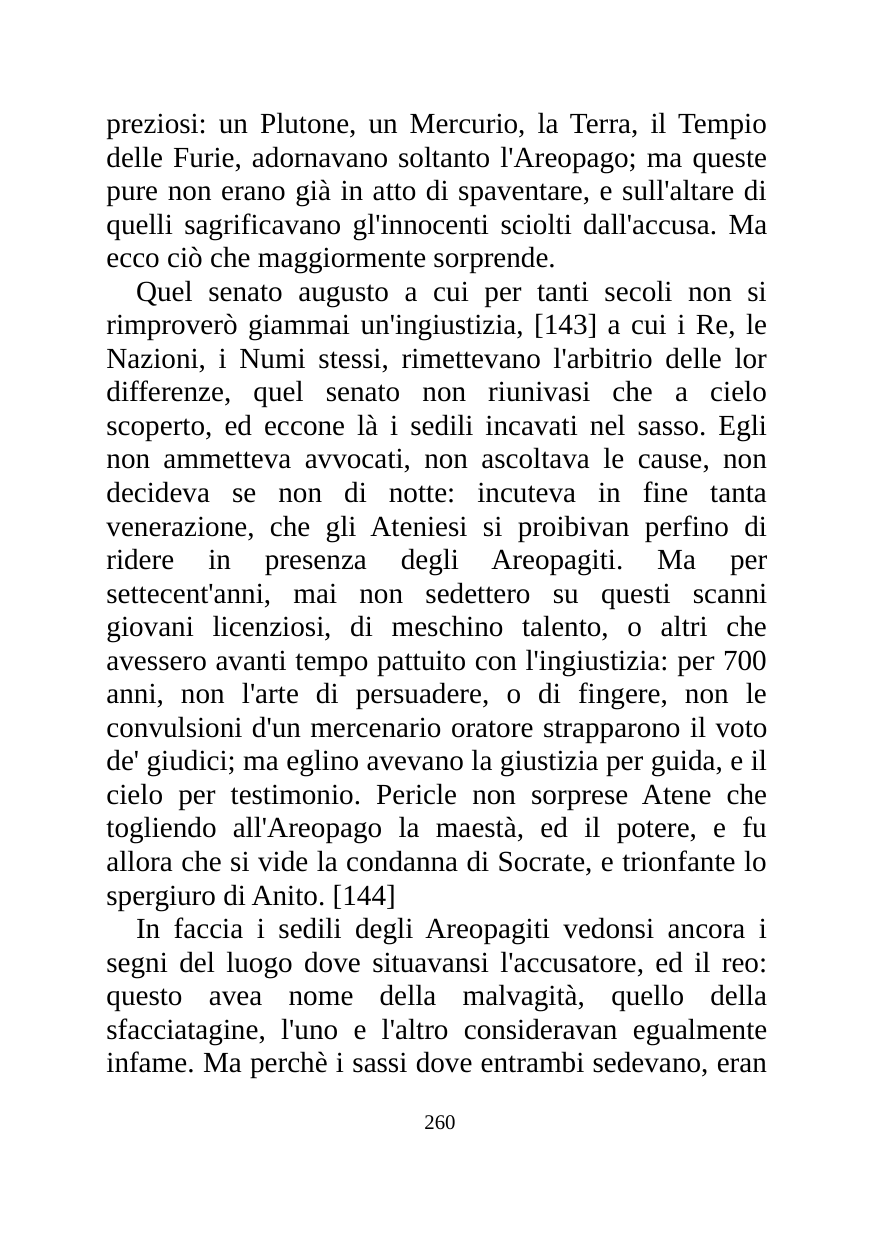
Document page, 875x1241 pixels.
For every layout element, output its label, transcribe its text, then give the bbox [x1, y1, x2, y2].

text preziosi: un Plutone, un Mercurio, la Terra, il Tempio delle Furie, adornavano soltanto l'Areopago; ma queste pure non erano già in atto di spaventare, e sull'altare di quelli sagrificavano gl'innocenti sciolti dall'accusa. Ma ecco ciò che maggiormente sorprende. [106, 106, 768, 274]
text Quel senato augusto a cui per tanti secoli non si rimproverò giammai un'ingiustizia, [143] a cui i Re, le Nazioni, i Numi stessi, rimettevano l'arbitrio delle lor differenze, quel senato non riunivasi che a cielo scoperto, ed eccone là i sedili incavati nel sasso. Egli non ammetteva avvocati, non ascoltava le cause, non decideva se non di notte: incuteva in fine tanta venerazione, che gli Ateniesi si proibivan perfino di ridere in presenza degli Areopagiti. Ma per settecent'anni, mai non sedettero su questi scanni giovani licenziosi, di meschino talento, o altri che avessero avanti tempo pattuito con l'ingiustizia: per 700 anni, non l'arte di persuadere, o di fingere, non le convulsioni d'un mercenario oratore strapparono il voto de' giudici; ma eglino avevano la giustizia per guida, e il cielo per testimonio. Pericle non sorprese Atene che togliendo all'Areopago la maestà, ed il potere, e fu allora che si vide la condanna di Socrate, e trionfante lo spergiuro di Anito. [144] [106, 274, 768, 911]
text In faccia i sedili degli Areopagiti vedonsi ancora i segni del luogo dove situavansi l'accusatore, ed il reo: questo avea nome della malvagità, quello della sfacciatagine, l'uno e l'altro consideravan egualmente infame. Ma perchè i sassi dove entrambi sedevano, eran [106, 911, 768, 1079]
